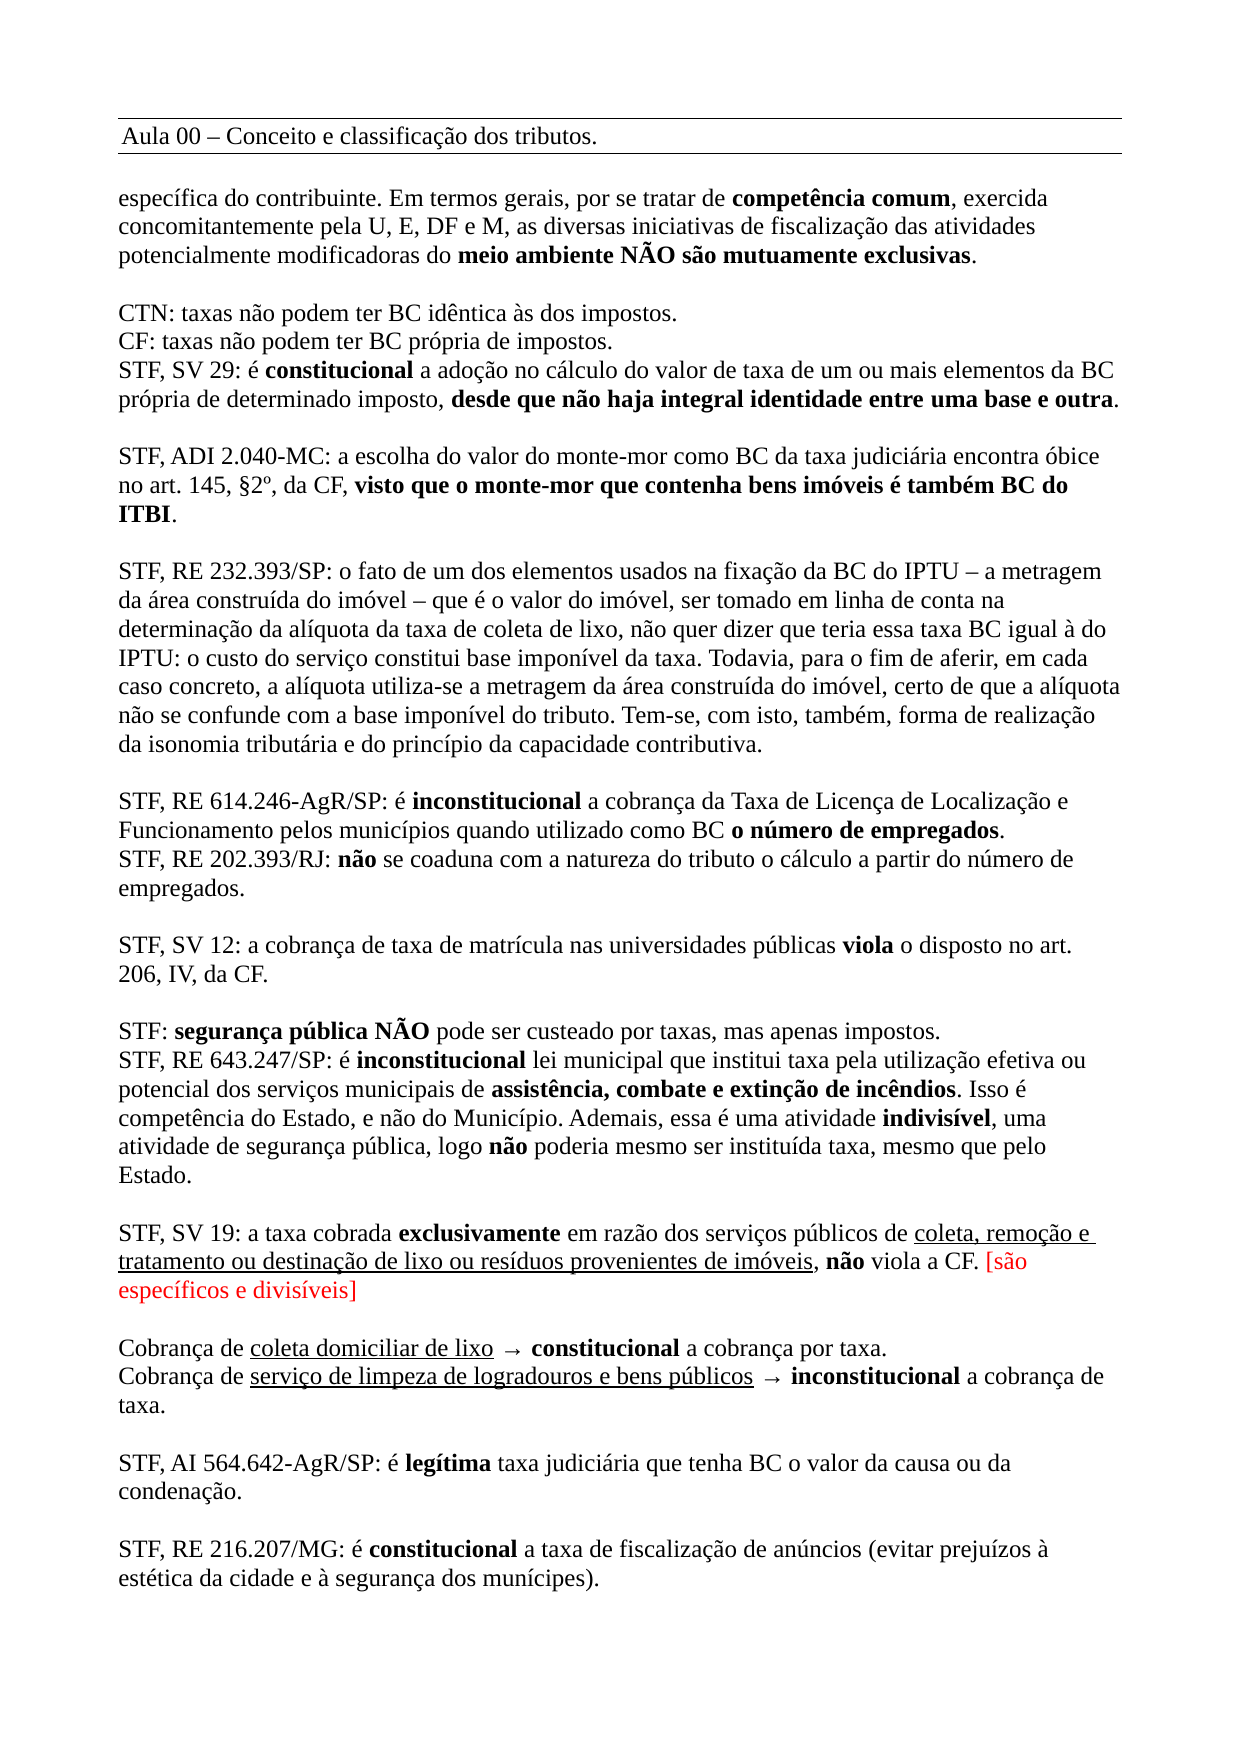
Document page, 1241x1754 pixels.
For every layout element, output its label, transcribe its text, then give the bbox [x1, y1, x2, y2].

text STF, RE 216.207/MG: é constitucional a taxa de fiscalização de anúncios (evitar prejuízos à estética da cidade e à segurança dos munícipes). [118, 1534, 1122, 1591]
text STF, RE 232.393/SP: o fato de um dos elementos usados na fixação da BC do IPTU – a metragem da área construída do imóvel – que é o valor do imóvel, ser tomado em linha de conta na determinação da alíquota da taxa de coleta de lixo, não quer dizer que teria essa taxa BC igual à do IPTU: o custo do serviço constitui base imponível da taxa. Todavia, para o fim de aferir, em cada caso concreto, a alíquota utiliza-se a metragem da área construída do imóvel, certo de que a alíquota não se confunde com a base imponível do tributo. Tem-se, com isto, também, forma de realização da isonomia tributária e do princípio da capacidade contributiva. [118, 556, 1122, 758]
text Cobrança de serviço de limpeza de logradouros e bens públicos → inconstitucional a cobrança de taxa. [118, 1361, 1122, 1419]
text STF, SV 12: a cobrança de taxa de matrícula nas universidades públicas viola o disposto no art. 206, IV, da CF. [118, 930, 1122, 988]
text STF, SV 29: é constitucional a adoção no cálculo do valor de taxa de um ou mais elementos da BC própria de determinado imposto, desde que não haja integral identidade entre uma base e outra. [118, 355, 1122, 413]
text específica do contribuinte. Em termos gerais, por se tratar de competência comum, exercida concomitantemente pela U, E, DF e M, as diversas iniciativas de fiscalização das atividades potencialmente modificadoras do meio ambiente NÃO são mutuamente exclusivas. [118, 183, 1122, 269]
text CF: taxas não podem ter BC própria de impostos. [118, 326, 1122, 355]
text STF, RE 202.393/RJ: não se coaduna com a natureza do tributo o cálculo a partir do número de empregados. [118, 844, 1122, 901]
text STF: segurança pública NÃO pode ser custeado por taxas, mas apenas impostos. [118, 1016, 1122, 1045]
text STF, RE 614.246-AgR/SP: é inconstitucional a cobrança da Taxa de Licença de Localização e Funcionamento pelos municípios quando utilizado como BC o número de empregados. [118, 786, 1122, 844]
text Cobrança de coleta domiciliar de lixo → constitucional a cobrança por taxa. [118, 1333, 1122, 1361]
text STF, AI 564.642-AgR/SP: é legítima taxa judiciária que tenha BC o valor da causa ou da condenação. [118, 1448, 1122, 1505]
text STF, RE 643.247/SP: é inconstitucional lei municipal que institui taxa pela utilização efetiva ou potencial dos serviços municipais de assistência, combate e extinção de incêndios. Isso é competência do Estado, e não do Município. Ademais, essa é uma atividade indivisível, uma atividade de segurança pública, logo não poderia mesmo ser instituída taxa, mesmo que pelo Estado. [118, 1045, 1122, 1189]
text CTN: taxas não podem ter BC idêntica às dos impostos. [118, 298, 1122, 326]
text STF, ADI 2.040-MC: a escolha do valor do monte-mor como BC da taxa judiciária encontra óbice no art. 145, §2º, da CF, visto que o monte-mor que contenha bens imóveis é também BC do ITBI. [118, 441, 1122, 528]
text STF, SV 19: a taxa cobrada exclusivamente em razão dos serviços públicos de coleta, remoção e tratamento ou destinação de lixo ou resíduos provenientes de imóveis, não viola a CF. [são específicos e divisíveis] [118, 1218, 1122, 1304]
